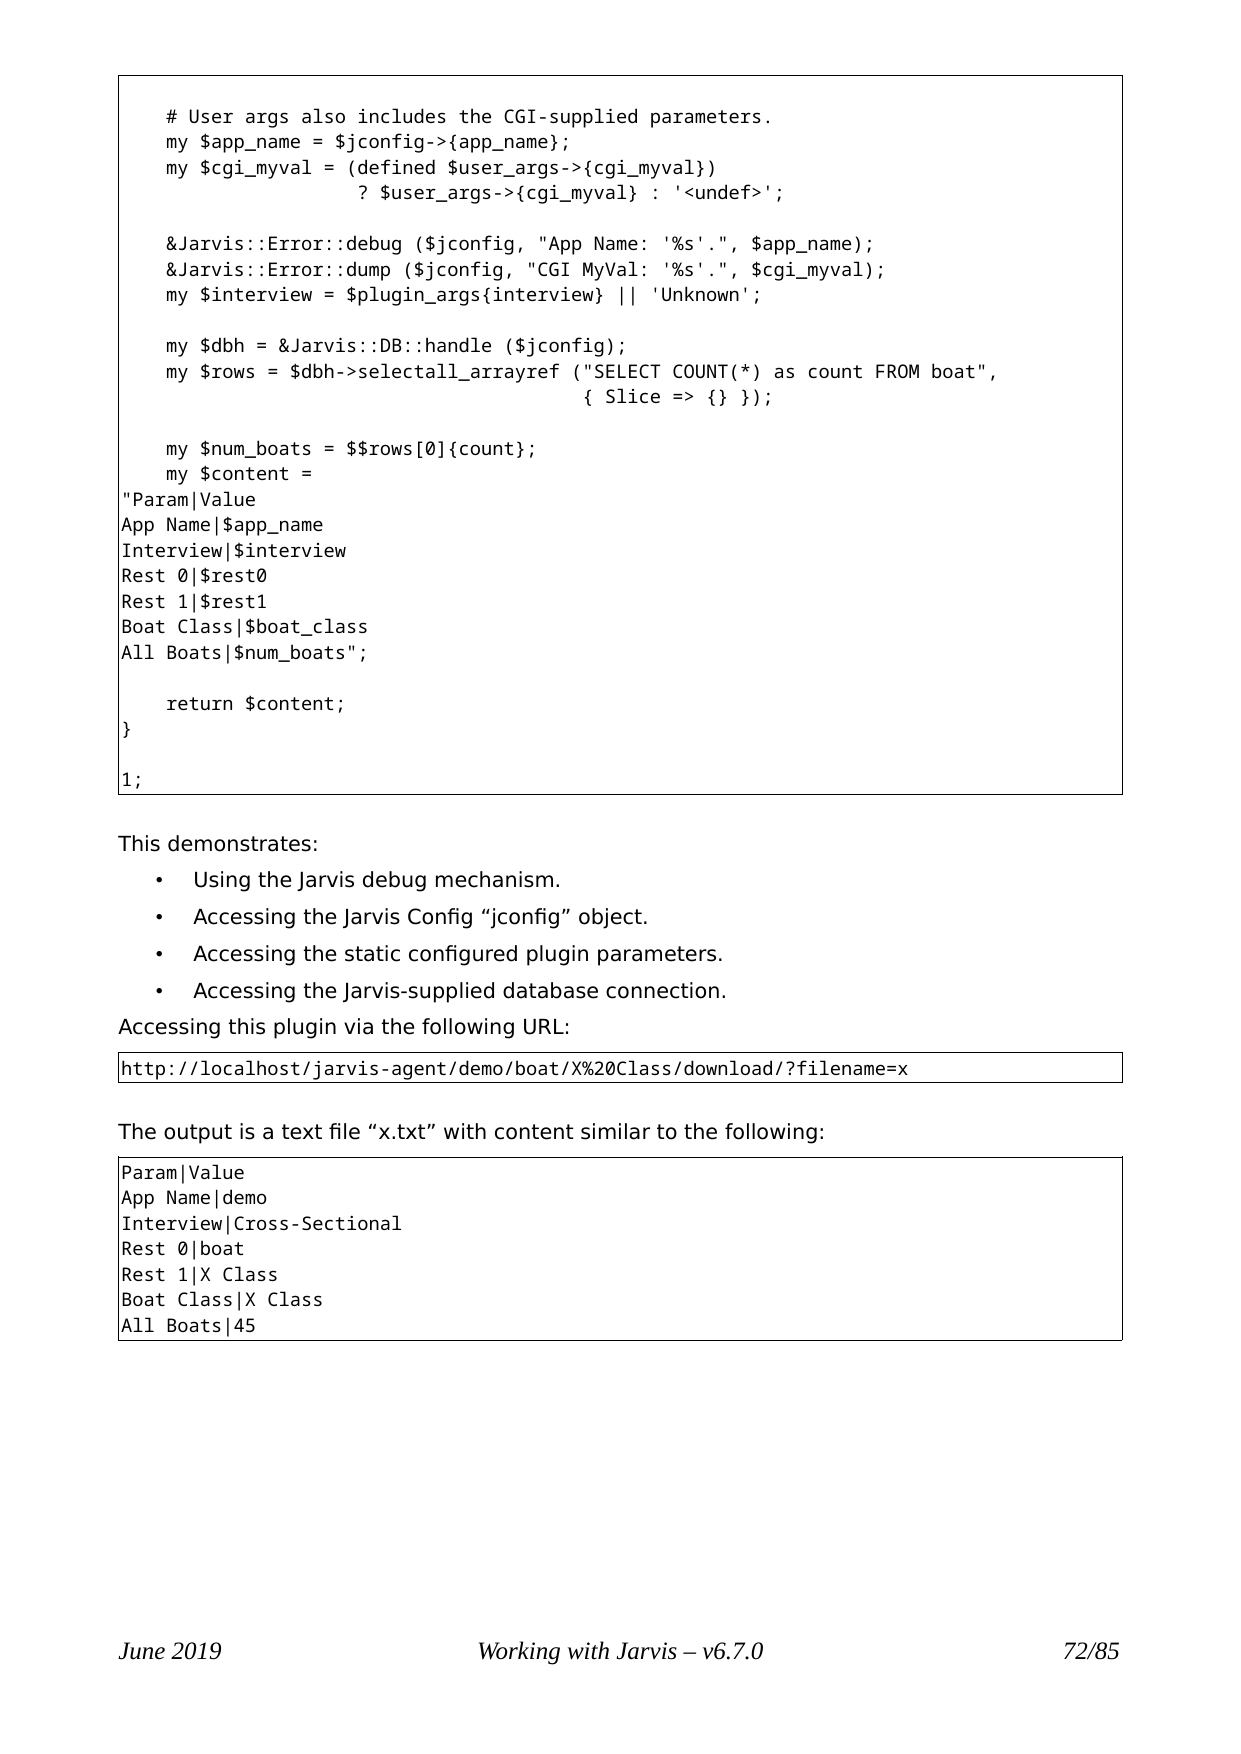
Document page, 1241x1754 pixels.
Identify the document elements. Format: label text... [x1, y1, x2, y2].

text 1; [119, 764, 1122, 794]
text my $app_name = $jconfig->{app_name}; [119, 126, 1122, 152]
text Boat Class|X Class [119, 1284, 1122, 1309]
text Accessing this plugin via the following URL: [118, 1015, 1122, 1040]
text Rest 1|$rest1 [119, 585, 1122, 611]
text my $interview = $plugin_args{interview} || 'Unknown'; [119, 279, 1122, 307]
text &Jarvis::Error::debug ($jconfig, "App Name: '%s'.", $app_name); [119, 228, 1122, 254]
text The output is a text file “x.txt” with content similar to the following: [118, 1120, 1122, 1144]
text ? $user_args->{cgi_myval} : '<undef>'; [119, 177, 1122, 205]
text This demonstrates: [118, 832, 1122, 856]
text my $content = [119, 458, 1122, 483]
text return $content; [119, 687, 1122, 713]
text Rest 0|boat [119, 1233, 1122, 1258]
text Interview|Cross-Sectional [119, 1207, 1122, 1233]
text App Name|demo [119, 1182, 1122, 1207]
text Boat Class|$boat_class [119, 611, 1122, 636]
text http://localhost/jarvis-agent/demo/boat/X%20Class/download/?filename=x [119, 1053, 1122, 1082]
text my $num_boats = $$rows[0]{count}; [119, 432, 1122, 458]
text All Boats|$num_boats"; [119, 636, 1122, 664]
list Using the Jarvis debug mechanism. [156, 868, 1122, 893]
list Accessing the Jarvis-supplied database connection. [156, 979, 1122, 1003]
text "Param|Value [119, 483, 1122, 509]
text &Jarvis::Error::dump ($jconfig, "CGI MyVal: '%s'.", $cgi_myval); [119, 254, 1122, 279]
text Param|Value [119, 1158, 1122, 1182]
text Interview|$interview [119, 534, 1122, 560]
list Accessing the static configured plugin parameters. [156, 942, 1122, 966]
text # User args also includes the CGI-supplied parameters. [119, 101, 1122, 126]
text Rest 0|$rest0 [119, 560, 1122, 585]
text App Name|$app_name [119, 509, 1122, 534]
text my $cgi_myval = (defined $user_args->{cgi_myval}) [119, 152, 1122, 177]
list Accessing the Jarvis Config “jconfig” object. [156, 905, 1122, 929]
text { Slice => {} }); [119, 381, 1122, 409]
text my $rows = $dbh->selectall_arrayref ("SELECT COUNT(*) as count FROM boat", [119, 356, 1122, 381]
text All Boats|45 [119, 1309, 1122, 1340]
text my $dbh = &Jarvis::DB::handle ($jconfig); [119, 330, 1122, 356]
text } [119, 713, 1122, 741]
text Rest 1|X Class [119, 1258, 1122, 1284]
